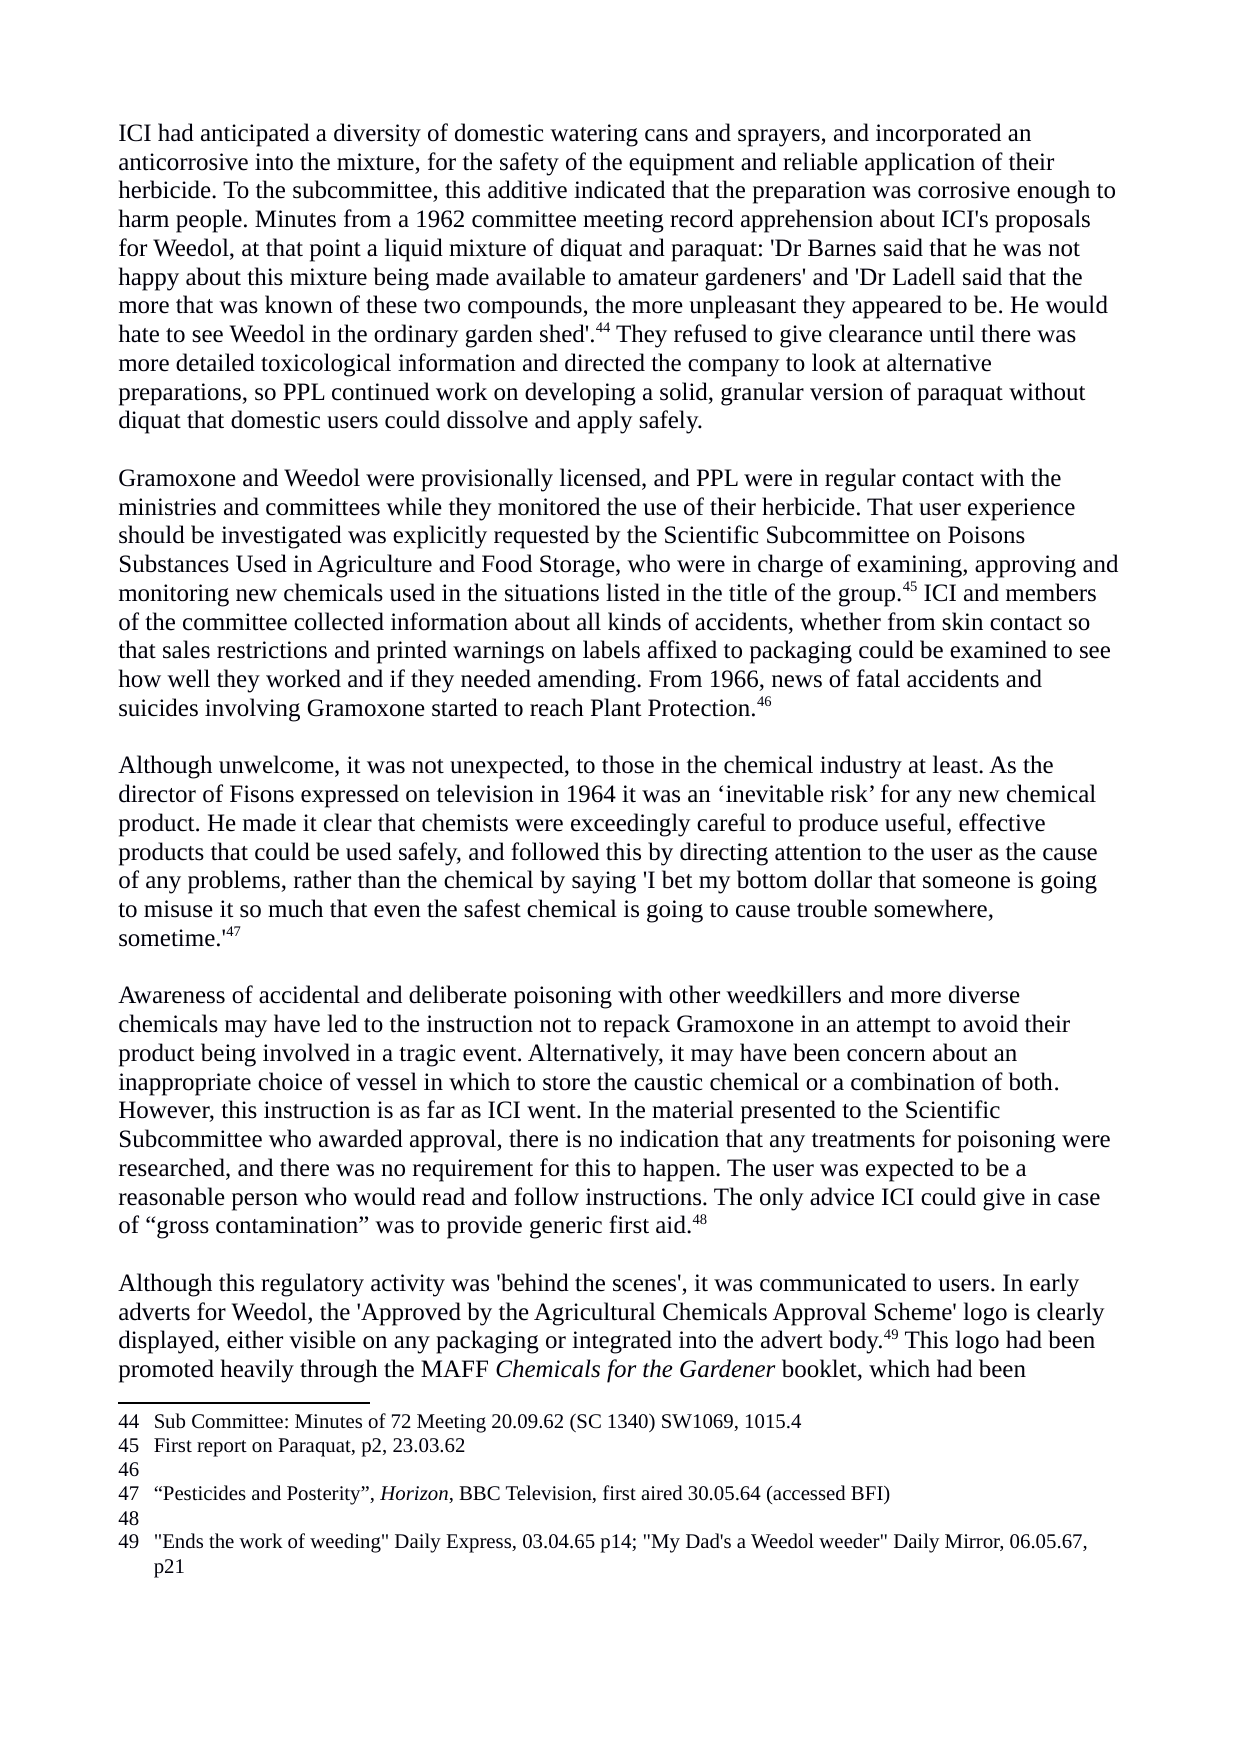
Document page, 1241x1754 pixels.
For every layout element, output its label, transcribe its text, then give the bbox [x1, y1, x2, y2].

text First report on Paraquat, p2, 23.03.62 [118, 1433, 1122, 1457]
text Gramoxone and Weedol were provisionally licensed, and PPL were in regular contact with the ministries and committees while they monitored the use of their herbicide. That user experience should be investigated was explicitly requested by the Scientific Subcommittee on Poisons Substances Used in Agriculture and Food Storage, who were in charge of examining, approving and monitoring new chemicals used in the situations listed in the title of the group. ICI and members of the committee collected information about all kinds of accidents, whether from skin contact so that sales restrictions and printed warnings on labels affixed to packaging could be examined to see how well they worked and if they needed amending. From 1966, news of fatal accidents and suicides involving Gramoxone started to reach Plant Protection. [118, 463, 1122, 722]
text Although unwelcome, it was not unexpected, to those in the chemical industry at least. As the director of Fisons expressed on television in 1964 it was an ‘inevitable risk’ for any new chemical product. He made it clear that chemists were exceedingly careful to produce useful, effective products that could be used safely, and followed this by directing attention to the user as the cause of any problems, rather than the chemical by saying 'I bet my bottom dollar that someone is going to misuse it so much that even the safest chemical is going to cause trouble somewhere, sometime.' [118, 751, 1122, 952]
text “Pesticides and Posterity”, Horizon, BBC Television, first aired 30.05.64 (accessed BFI) [118, 1481, 1122, 1505]
text Sub Committee: Minutes of 72 Meeting 20.09.62 (SC 1340) SW1069, 1015.4 [118, 1409, 1122, 1433]
text ICI had anticipated a diversity of domestic watering cans and sprayers, and incorporated an anticorrosive into the mixture, for the safety of the equipment and reliable application of their herbicide. To the subcommittee, this additive indicated that the preparation was corrosive enough to harm people. Minutes from a 1962 committee meeting record apprehension about ICI's proposals for Weedol, at that point a liquid mixture of diquat and paraquat: 'Dr Barnes said that he was not happy about this mixture being made available to amateur gardeners' and 'Dr Ladell said that the more that was known of these two compounds, the more unpleasant they appeared to be. He would hate to see Weedol in the ordinary garden shed'. They refused to give clearance until there was more detailed toxicological information and directed the company to look at alternative preparations, so PPL continued work on developing a solid, granular version of paraquat without diquat that domestic users could dissolve and apply safely. [118, 118, 1122, 434]
text "Ends the work of weeding" Daily Express, 03.04.65 p14; "My Dad's a Weedol weeder" Daily Mirror, 06.05.67, p21 [118, 1529, 1122, 1578]
text Awareness of accidental and deliberate poisoning with other weedkillers and more diverse chemicals may have led to the instruction not to repack Gramoxone in an attempt to avoid their product being involved in a tragic event. Alternatively, it may have been concern about an inappropriate choice of vessel in which to store the caustic chemical or a combination of both. However, this instruction is as far as ICI went. In the material presented to the Scientific Subcommittee who awarded approval, there is no indication that any treatments for poisoning were researched, and there was no requirement for this to happen. The user was expected to be a reasonable person who would read and follow instructions. The only advice ICI could give in case of “gross contamination” was to provide generic first aid. [118, 981, 1122, 1239]
text Although this regulatory activity was 'behind the scenes', it was communicated to users. In early adverts for Weedol, the 'Approved by the Agricultural Chemicals Approval Scheme' logo is clearly displayed, either visible on any packaging or integrated into the advert body. This logo had been promoted heavily through the MAFF Chemicals for the Gardener booklet, which had been [118, 1268, 1122, 1383]
